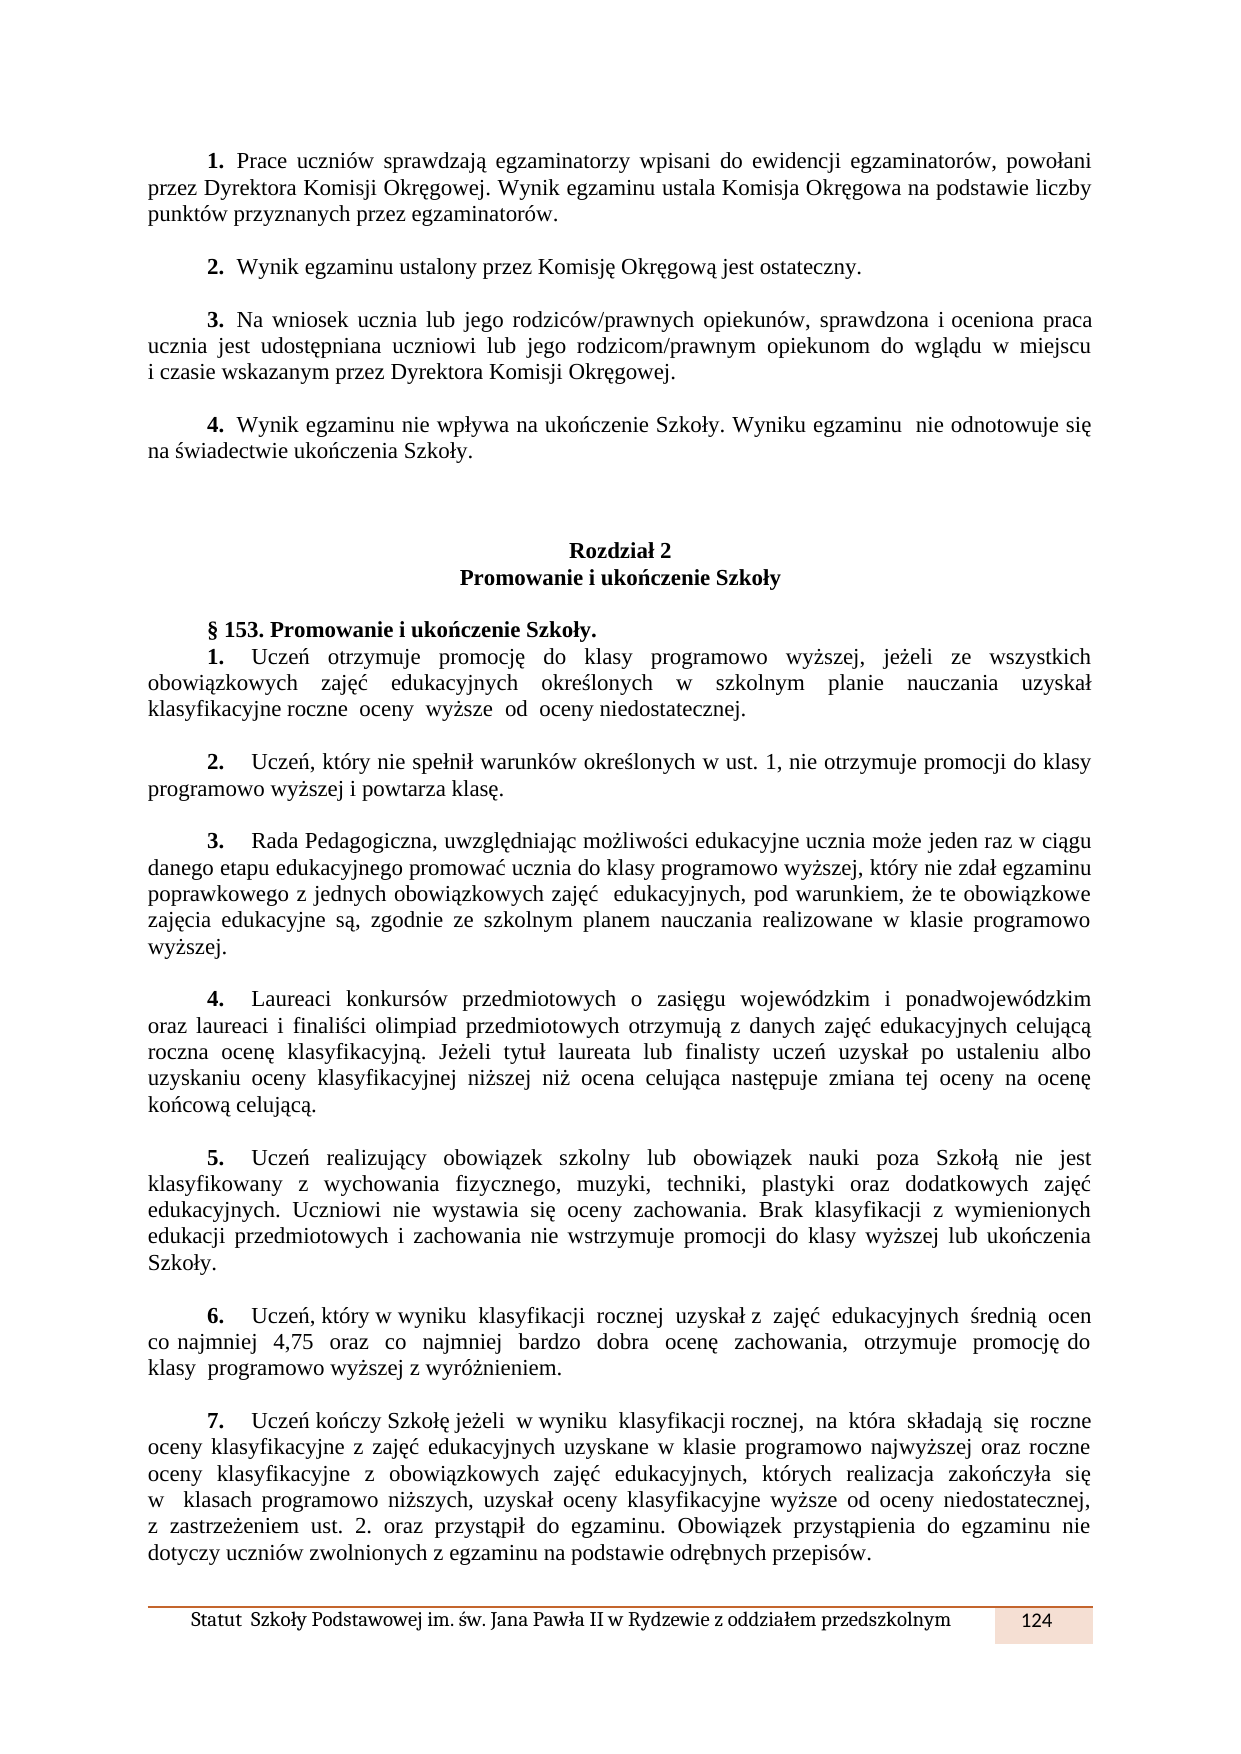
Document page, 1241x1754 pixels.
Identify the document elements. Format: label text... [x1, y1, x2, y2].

list Na wniosek ucznia lub jego rodziców/prawnych opiekunów, sprawdzona i oceniona praca ucznia jest udostępniana uczniowi lub jego rodzicom/prawnym opiekunom do wglądu w miejscu i czasie wskazanym przez Dyrektora Komisji Okręgowej. [148, 306, 1093, 385]
list Uczeń realizujący obowiązek szkolny lub obowiązek nauki poza Szkołą nie jest klasyfikowany z wychowania fizycznego, muzyki, techniki, plastyki oraz dodatkowych zajęć edukacyjnych. Uczniowi nie wystawia się oceny zachowania. Brak klasyfikacji z wymienionych edukacji przedmiotowych i zachowania nie wstrzymuje promocji do klasy wyższej lub ukończenia Szkoły. [148, 1143, 1093, 1275]
list Uczeń otrzymuje promocję do klasy programowo wyższej, jeżeli ze wszystkich obowiązkowych zajęć edukacyjnych określonych w szkolnym planie nauczania uzyskał klasyfikacyjne roczne oceny wyższe od oceny niedostatecznej. [148, 643, 1093, 722]
list Wynik egzaminu nie wpływa na ukończenie Szkoły. Wyniku egzaminu nie odnotowuje się na świadectwie ukończenia Szkoły. [148, 411, 1093, 464]
list Uczeń kończy Szkołę jeżeli w wyniku klasyfikacji rocznej, na która składają się roczne oceny klasyfikacyjne z zajęć edukacyjnych uzyskane w klasie programowo najwyższej oraz roczne oceny klasyfikacyjne z obowiązkowych zajęć edukacyjnych, których realizacja zakończyła się w klasach programowo niższych, uzyskał oceny klasyfikacyjne wyższe od oceny niedostatecznej, z zastrzeżeniem ust. 2. oraz przystąpił do egzaminu. Obowiązek przystąpienia do egzaminu nie dotyczy uczniów zwolnionych z egzaminu na podstawie odrębnych przepisów. [148, 1407, 1093, 1565]
list Laureaci konkursów przedmiotowych o zasięgu wojewódzkim i ponadwojewódzkim oraz laureaci i finaliści olimpiad przedmiotowych otrzymują z danych zajęć edukacyjnych celującą roczna ocenę klasyfikacyjną. Jeżeli tytuł laureata lub finalisty uczeń uzyskał po ustaleniu albo uzyskaniu oceny klasyfikacyjnej niższej niż ocena celująca następuje zmiana tej oceny na ocenę końcową celującą. [148, 985, 1093, 1117]
list Rada Pedagogiczna, uwzględniając możliwości edukacyjne ucznia może jeden raz w ciągu danego etapu edukacyjnego promować ucznia do klasy programowo wyższej, który nie zdał egzaminu poprawkowego z jednych obowiązkowych zajęć edukacyjnych, pod warunkiem, że te obowiązkowe zajęcia edukacyjne są, zgodnie ze szkolnym planem nauczania realizowane w klasie programowo wyższej. [148, 827, 1093, 959]
list Wynik egzaminu ustalony przez Komisję Okręgową jest ostateczny. [148, 253, 1093, 279]
text § 153. Promowanie i ukończenie Szkoły. [148, 616, 1093, 643]
list Uczeń, który nie spełnił warunków określonych w ust. 1, nie otrzymuje promocji do klasy programowo wyższej i powtarza klasę. [148, 748, 1093, 801]
list Uczeń, który w wyniku klasyfikacji rocznej uzyskał z zajęć edukacyjnych średnią ocen co najmniej 4,75 oraz co najmniej bardzo dobra ocenę zachowania, otrzymuje promocję do klasy programowo wyższej z wyróżnieniem. [148, 1302, 1093, 1381]
list Prace uczniów sprawdzają egzaminatorzy wpisani do ewidencji egzaminatorów, powołani przez Dyrektora Komisji Okręgowej. Wynik egzaminu ustala Komisja Okręgowa na podstawie liczby punktów przyznanych przez egzaminatorów. [148, 148, 1093, 227]
subtitle Rozdział 2 Promowanie i ukończenie Szkoły [148, 537, 1093, 590]
